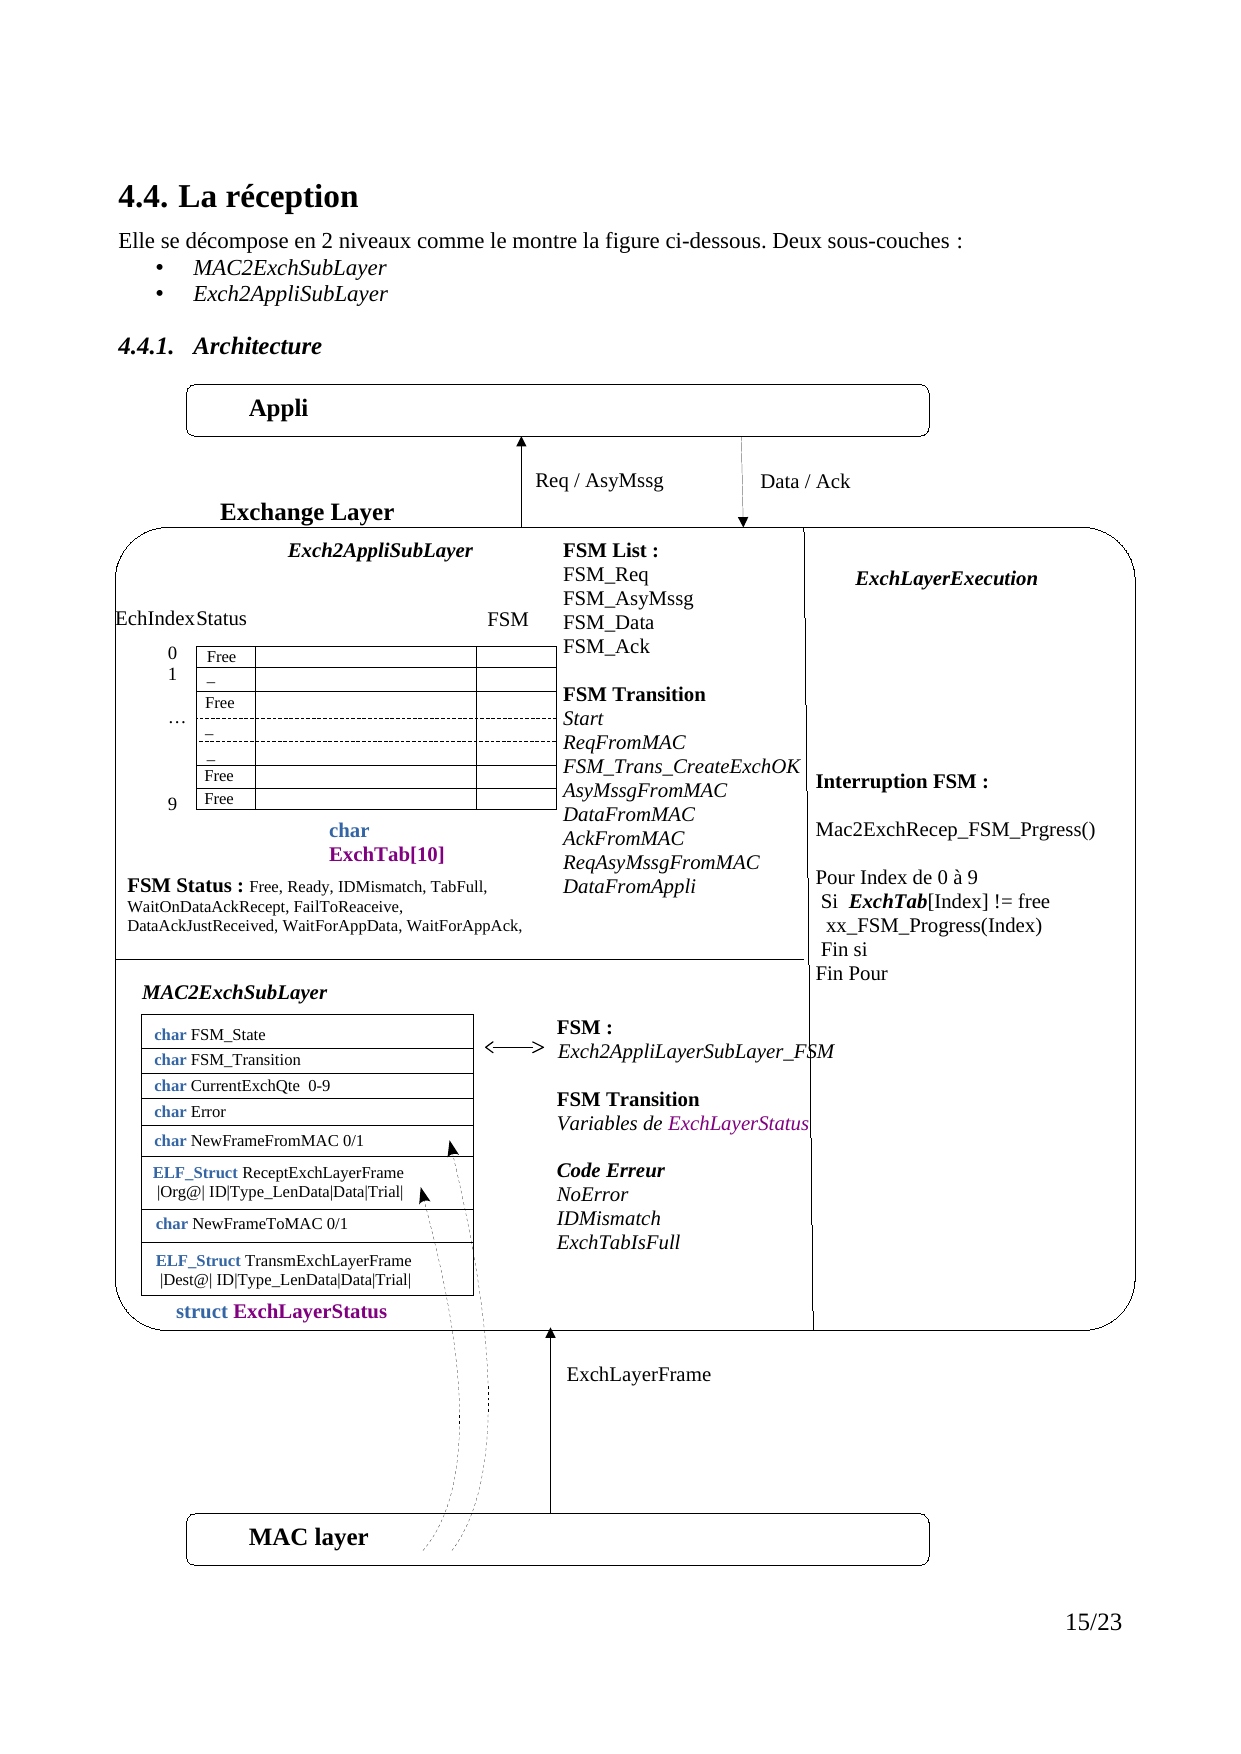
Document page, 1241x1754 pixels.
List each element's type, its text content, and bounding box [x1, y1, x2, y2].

list Exch2AppliSubLayer [156, 280, 1122, 306]
text Elle se décompose en 2 niveaux comme le montre la figure ci-dessous. Deux sous-couches : [118, 227, 1122, 253]
subtitle La réception [118, 176, 1122, 215]
subtitle Architecture [118, 331, 1122, 360]
list MAC2ExchSubLayer [156, 253, 1122, 280]
